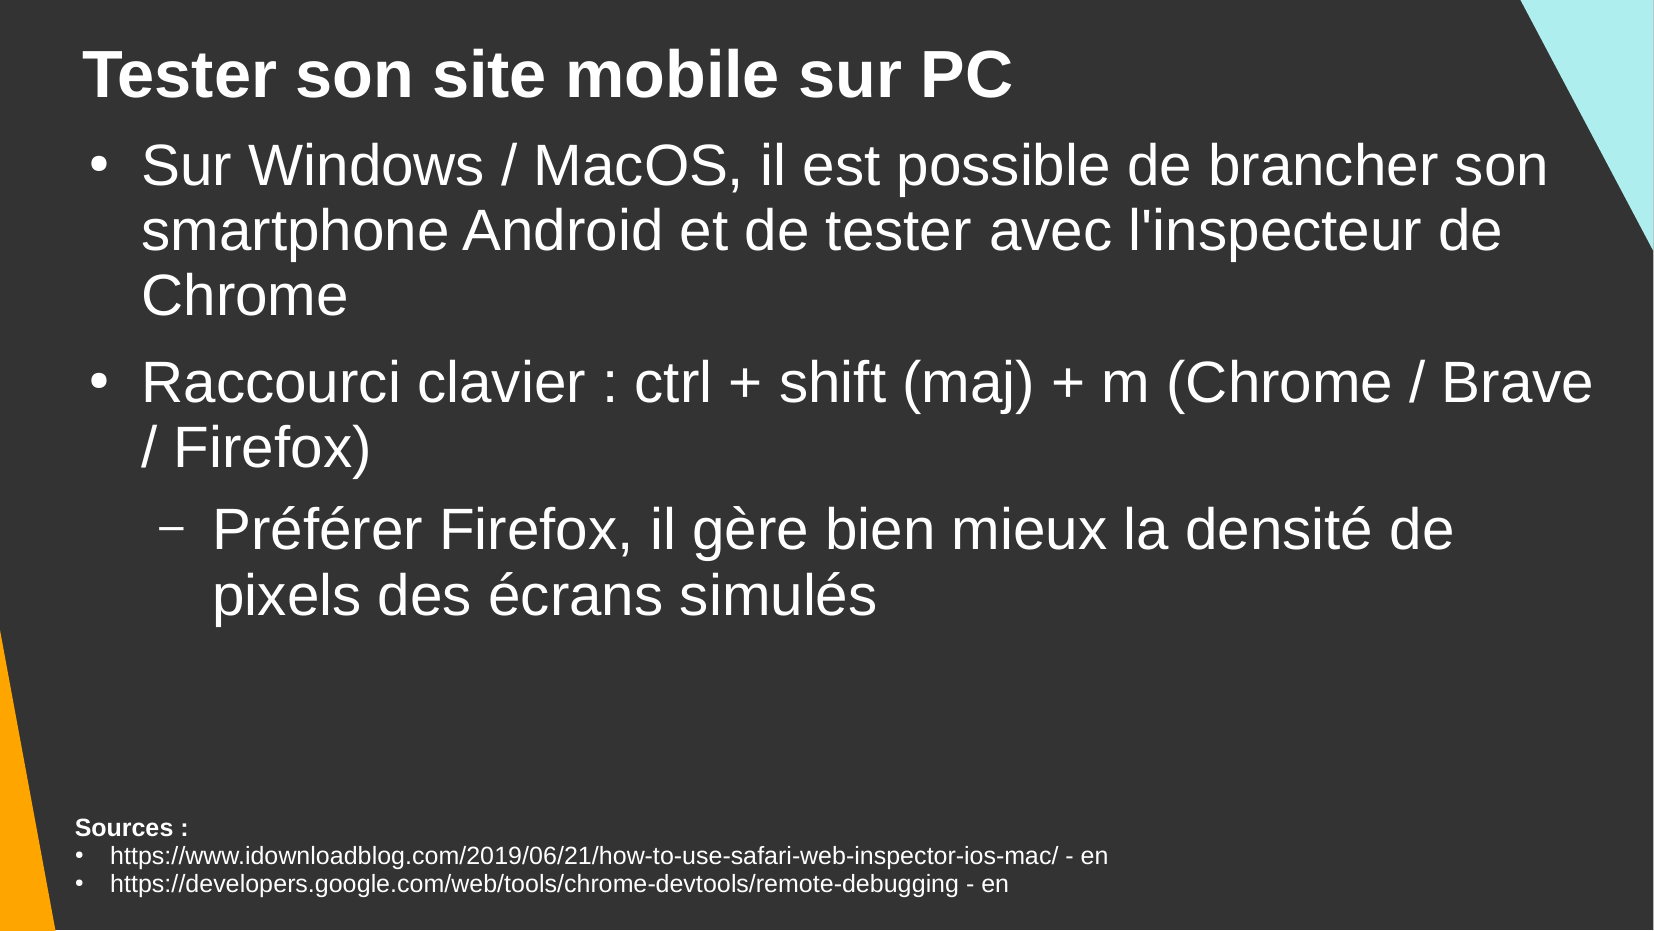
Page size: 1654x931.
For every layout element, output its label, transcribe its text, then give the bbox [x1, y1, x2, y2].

text_box [0, 630, 56, 931]
text_box [1520, 0, 1654, 253]
text_box Sources : https://www.idownloadblog.com/2019/06/21/how-to-use-safari-web-inspector-ios-mac/ - en https://developers.google.com/web/tools/chrome-devtools/remote-debugging - en [60, 806, 1654, 905]
title Tester son site mobile sur PC [82, 37, 1571, 112]
list Sur Windows / MacOS, il est possible de brancher son smartphone Android et de tester avec l'inspecteur de Chrome Raccourci clavier : ctrl + shift (maj) + m (Chrome / Brave / Firefox) Préférer Firefox, il gère bien mieux la densité de pixels des écrans simulés [70, 132, 1605, 718]
